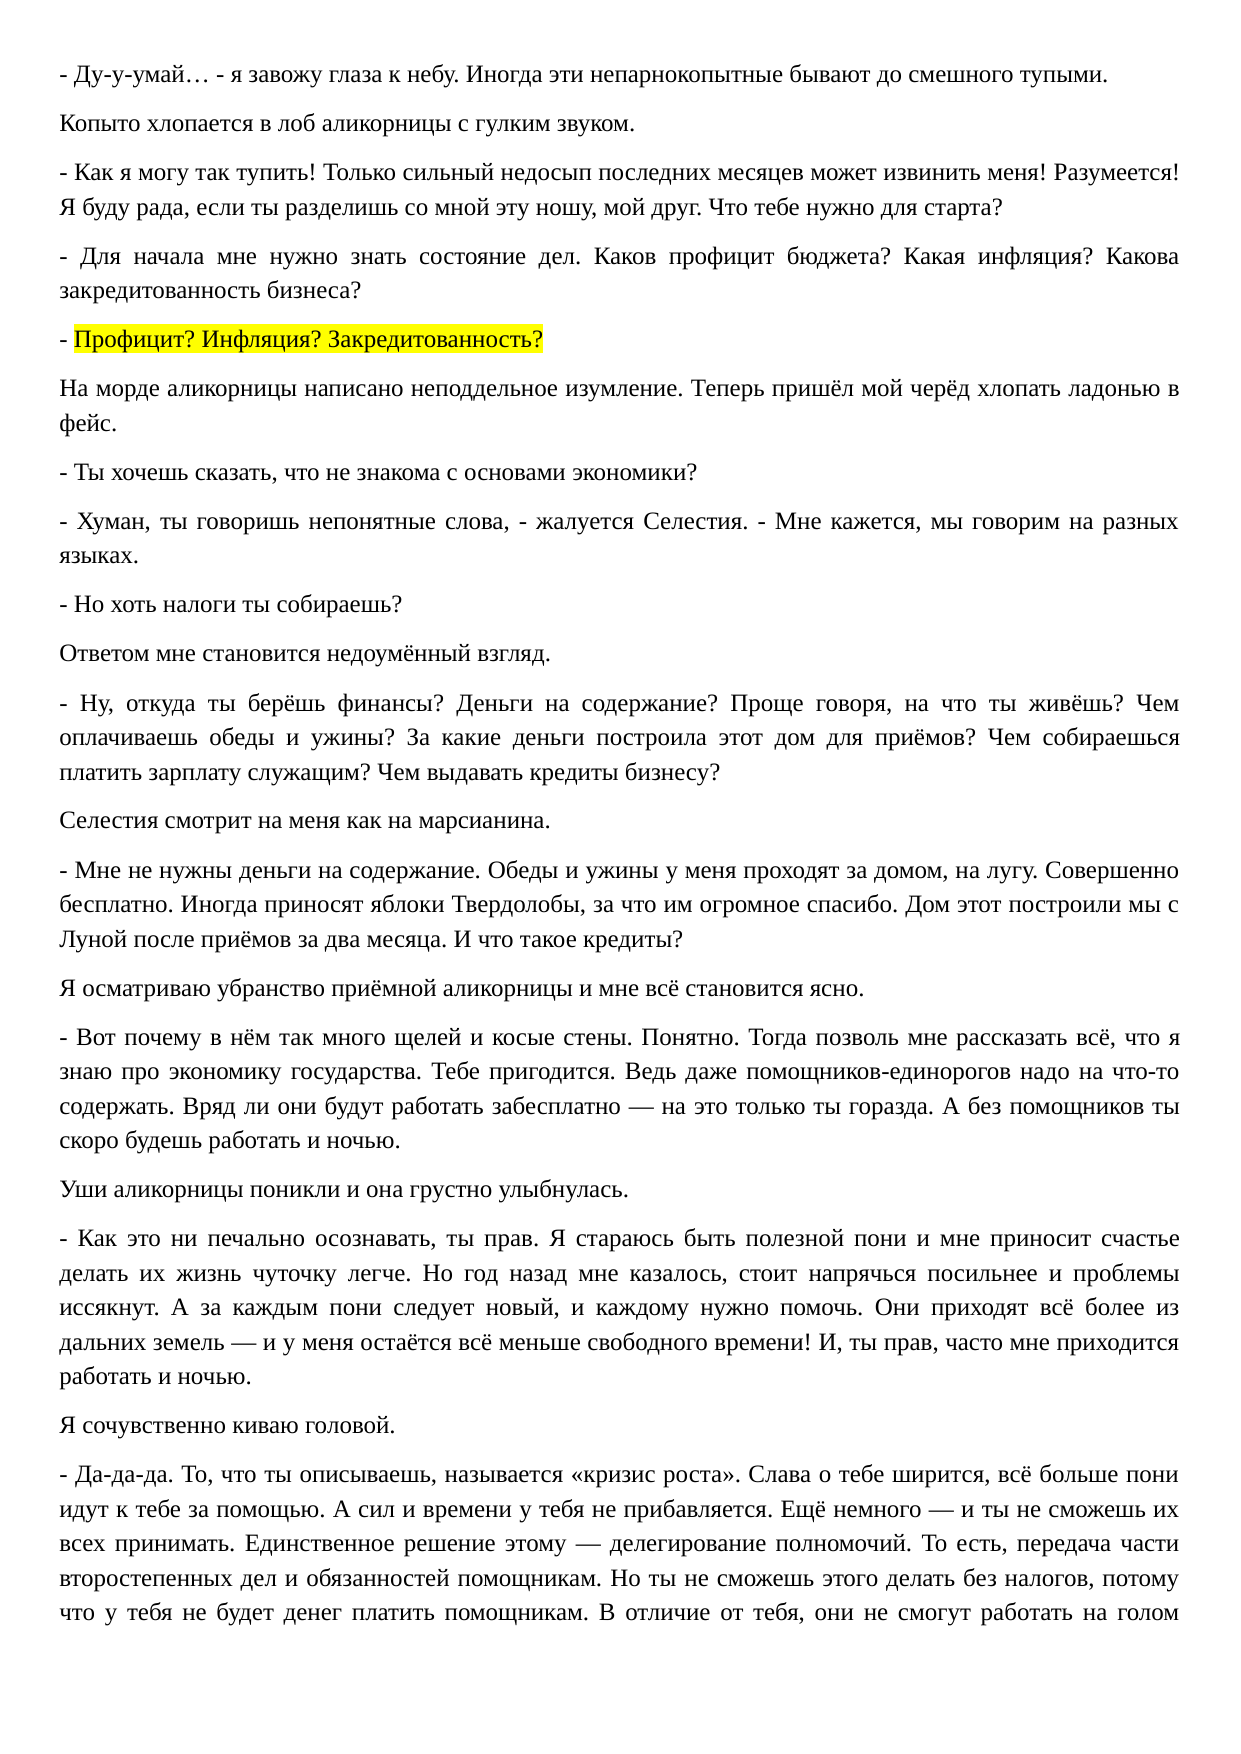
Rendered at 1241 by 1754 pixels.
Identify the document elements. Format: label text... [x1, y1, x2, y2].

text Селестия смотрит на меня как на марсианина. [59, 806, 1181, 834]
text Копыто хлопается в лоб аликорницы с гулким звуком. [59, 108, 1181, 137]
text - Да-да-да. То, что ты описываешь, называется «кризис роста». Слава о тебе ширится, всё больше пони идут к тебе за помощью. А сил и времени у тебя не прибавляется. Ещё немного — и ты не сможешь их всех принимать. Единственное решение этому — делегирование полномочий. То есть, передача части второстепенных дел и обязанностей помощникам. Но ты не сможешь этого делать без налогов, потому что у тебя не будет денег платить помощникам. В отличие от тебя, они не смогут работать на голом [59, 1459, 1181, 1626]
text - Мне не нужны деньги на содержание. Обеды и ужины у меня проходят за домом, на лугу. Совершенно бесплатно. Иногда приносят яблоки Твердолобы, за что им огромное спасибо. Дом этот построили мы с Луной после приёмов за два месяца. И что такое кредиты? [59, 855, 1181, 952]
text На морде аликорницы написано неподдельное изумление. Теперь пришёл мой черёд хлопать ладонью в фейс. [59, 373, 1181, 437]
text - Вот почему в нём так много щелей и косые стены. Понятно. Тогда позволь мне рассказать всё, что я знаю про экономику государства. Тебе пригодится. Ведь даже помощников-единорогов надо на что-то содержать. Вряд ли они будут работать забесплатно — на это только ты горазда. А без помощников ты скоро будешь работать и ночью. [59, 1022, 1181, 1154]
text - Профицит? Инфляция? Закредитованность? [59, 324, 1181, 353]
text - Как это ни печально осознавать, ты прав. Я стараюсь быть полезной пони и мне приносит счастье делать их жизнь чуточку легче. Но год назад мне казалось, стоит напрячься посильнее и проблемы иссякнут. А за каждым пони следует новый, и каждому нужно помочь. Они приходят всё более из дальних земель — и у меня остаётся всё меньше свободного времени! И, ты прав, часто мне приходится работать и ночью. [59, 1223, 1181, 1390]
text Я сочувственно киваю головой. [59, 1410, 1181, 1439]
text - Хуман, ты говоришь непонятные слова, - жалуется Селестия. - Мне кажется, мы говорим на разных языках. [59, 506, 1181, 569]
text Я осматриваю убранство приёмной аликорницы и мне всё становится ясно. [59, 973, 1181, 1001]
text - Ты хочешь сказать, что не знакома с основами экономики? [59, 457, 1181, 486]
text - Для начала мне нужно знать состояние дел. Каков профицит бюджета? Какая инфляция? Какова закредитованность бизнеса? [59, 241, 1181, 304]
text - Но хоть налоги ты собираешь? [59, 589, 1181, 618]
text Ответом мне становится недоумённый взгляд. [59, 638, 1181, 667]
text - Ду-у-умай… - я завожу глаза к небу. Иногда эти непарнокопытные бывают до смешного тупыми. [59, 59, 1181, 88]
text Уши аликорницы поникли и она грустно улыбнулась. [59, 1174, 1181, 1203]
text - Ну, откуда ты берёшь финансы? Деньги на содержание? Проще говоря, на что ты живёшь? Чем оплачиваешь обеды и ужины? За какие деньги построила этот дом для приёмов? Чем собираешься платить зарплату служащим? Чем выдавать кредиты бизнесу? [59, 688, 1181, 785]
text - Как я могу так тупить! Только сильный недосып последних месяцев может извинить меня! Разумеется! Я буду рада, если ты разделишь со мной эту ношу, мой друг. Что тебе нужно для старта? [59, 157, 1181, 220]
